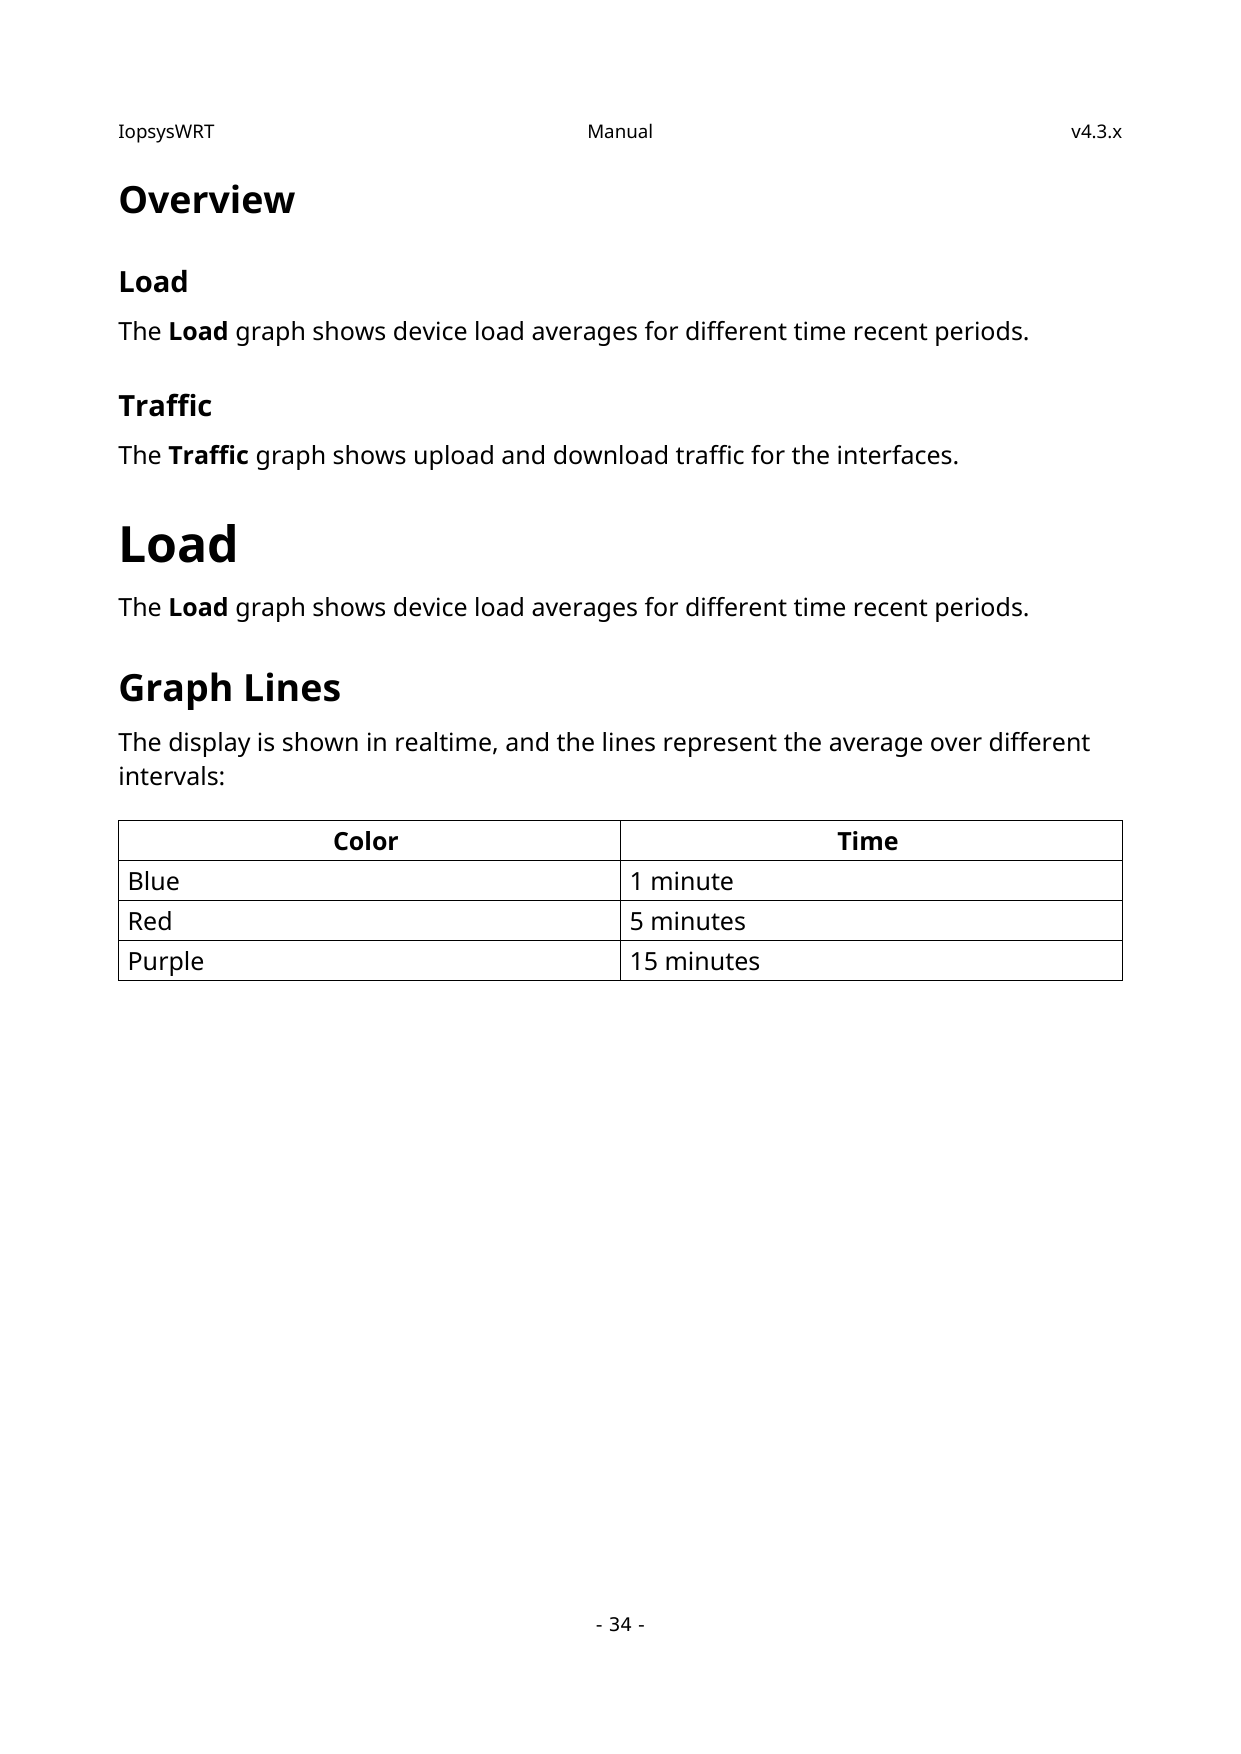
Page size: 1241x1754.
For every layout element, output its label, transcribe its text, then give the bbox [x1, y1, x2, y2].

table_cell Blue [119, 861, 620, 900]
subtitle Graph Lines [118, 661, 1122, 712]
text The Load graph shows device load averages for different time recent periods. [118, 314, 1122, 348]
table_cell 5 minutes [621, 901, 1122, 940]
table_cell Purple [119, 941, 620, 980]
subtitle Load [118, 509, 1122, 577]
table_cell Red [119, 901, 620, 940]
text The Traffic graph shows upload and download traffic for the interfaces. [118, 438, 1122, 472]
table_header Time [621, 821, 1122, 860]
text The display is shown in realtime, and the lines represent the average over different intervals: [118, 725, 1122, 793]
table_cell 1 minute [621, 861, 1122, 900]
subtitle Traffic [118, 385, 1122, 425]
table_cell 15 minutes [621, 941, 1122, 980]
subtitle Load [118, 262, 1122, 301]
text The Load graph shows device load averages for different time recent periods. [118, 590, 1122, 624]
subtitle Overview [118, 173, 1122, 224]
table_header Color [119, 821, 620, 860]
